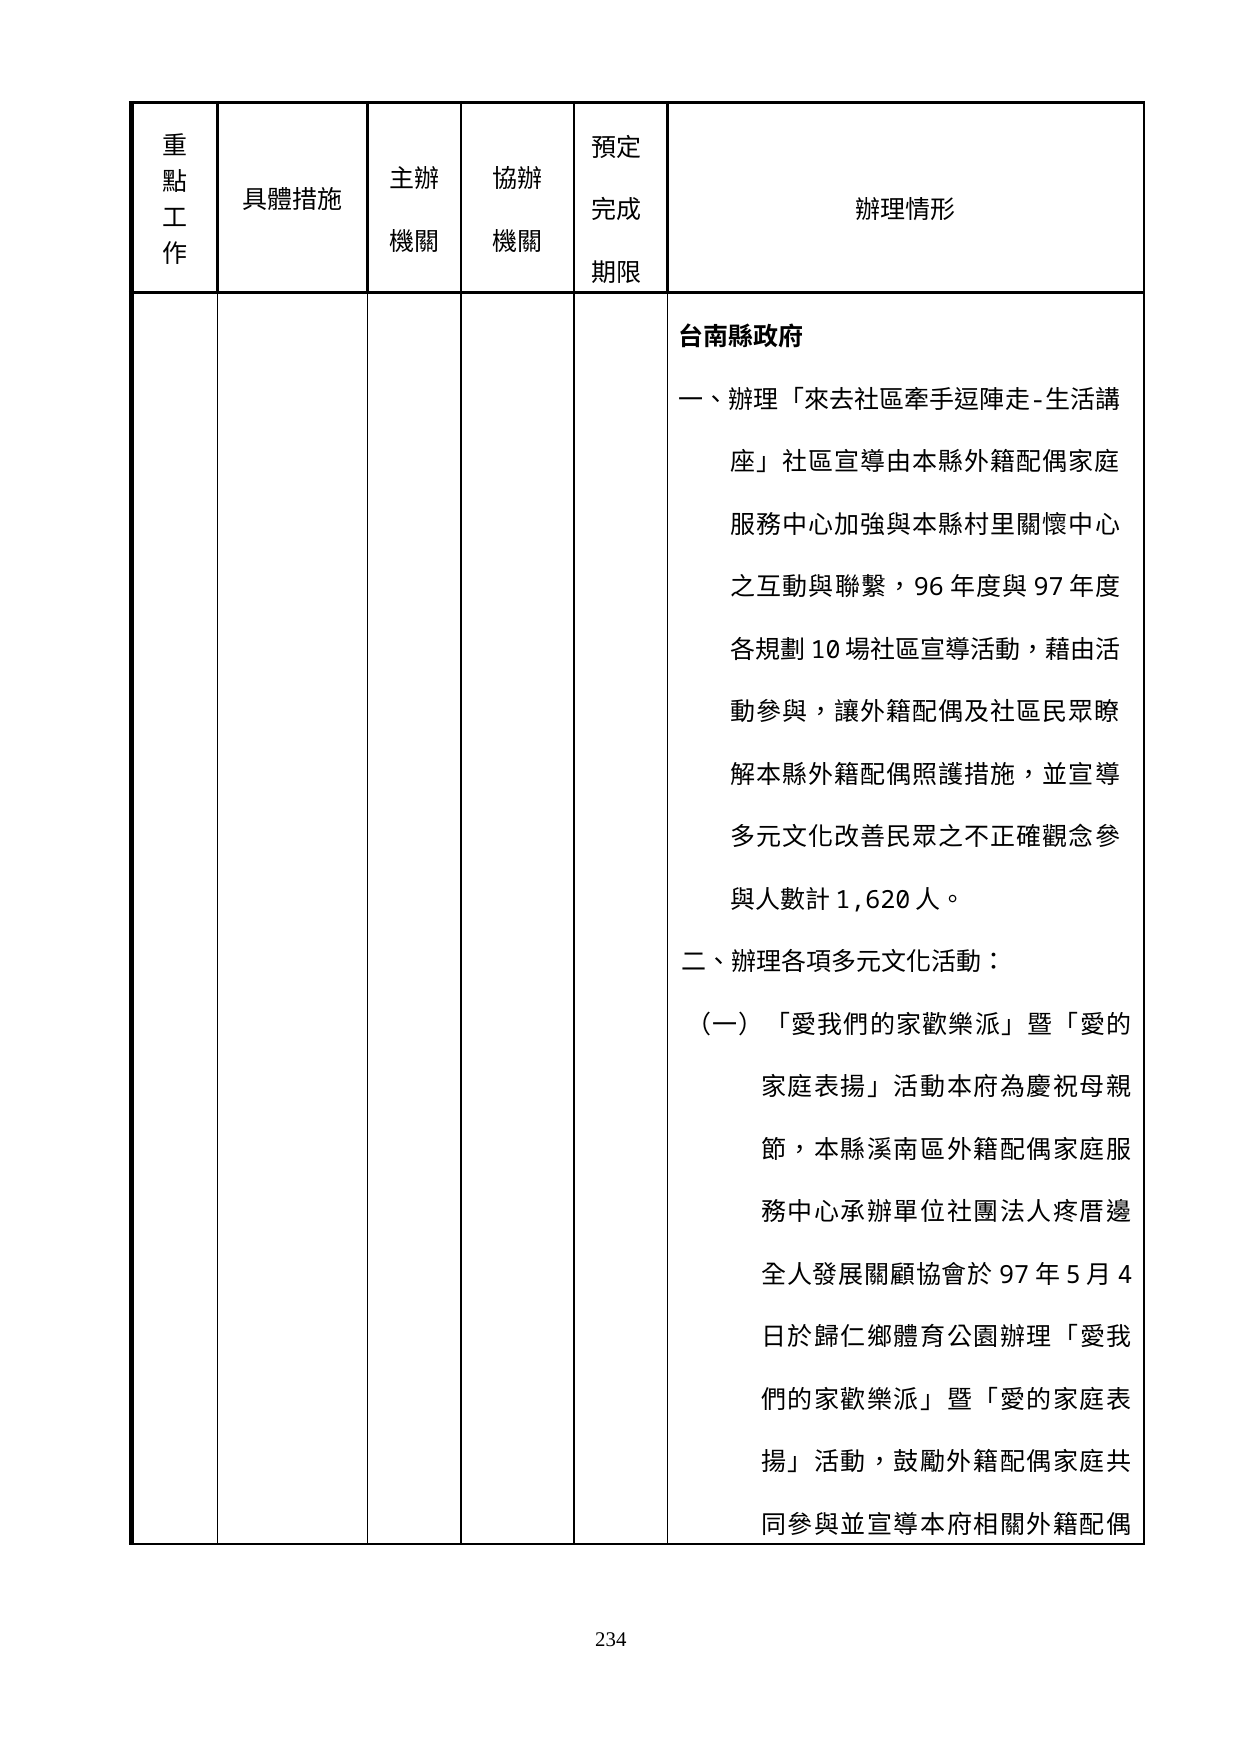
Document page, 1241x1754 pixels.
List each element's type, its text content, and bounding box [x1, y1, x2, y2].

table_header 重點工作 [134, 104, 216, 291]
table_header 預定完成期限 [575, 104, 666, 291]
table_cell 台南縣政府 一、辦理「來去社區牽手逗陣走-生活講座」社區宣導由本縣外籍配偶家庭服務中心加強與本縣村里關懷中心之互動與聯繫，96年度與97年度各規劃10場社區宣導活動，藉由活動參與，讓外籍配偶及社區民眾瞭解本縣外籍配偶照護措施，並宣導多元文化改善民眾之不正確觀念參與人數計1,620人。 二、辦理各項多元文化活動： （一）「愛我們的家歡樂派」暨「愛的家庭表揚」活動本府為慶祝母親節，本縣溪南區外籍配偶家庭服務中心承辦單位社團法人疼厝邊全人發展關顧協會於97年5月4日於歸仁鄉體育公園辦理「愛我們的家歡樂派」暨「愛的家庭表揚」活動，鼓勵外籍配偶家庭共同參與並宣導本府相關外籍配偶 [668, 294, 1143, 1543]
table_header 辦理情形 [669, 104, 1143, 291]
table_cell [218, 294, 367, 1543]
table_header 主辦 機關 [369, 104, 460, 291]
table_header 協辦 機關 [462, 104, 573, 291]
table_header 具體措施 [219, 104, 366, 291]
table_cell [575, 294, 667, 1543]
table_cell [462, 294, 573, 1543]
table_cell [134, 294, 217, 1543]
table_cell [368, 294, 460, 1543]
